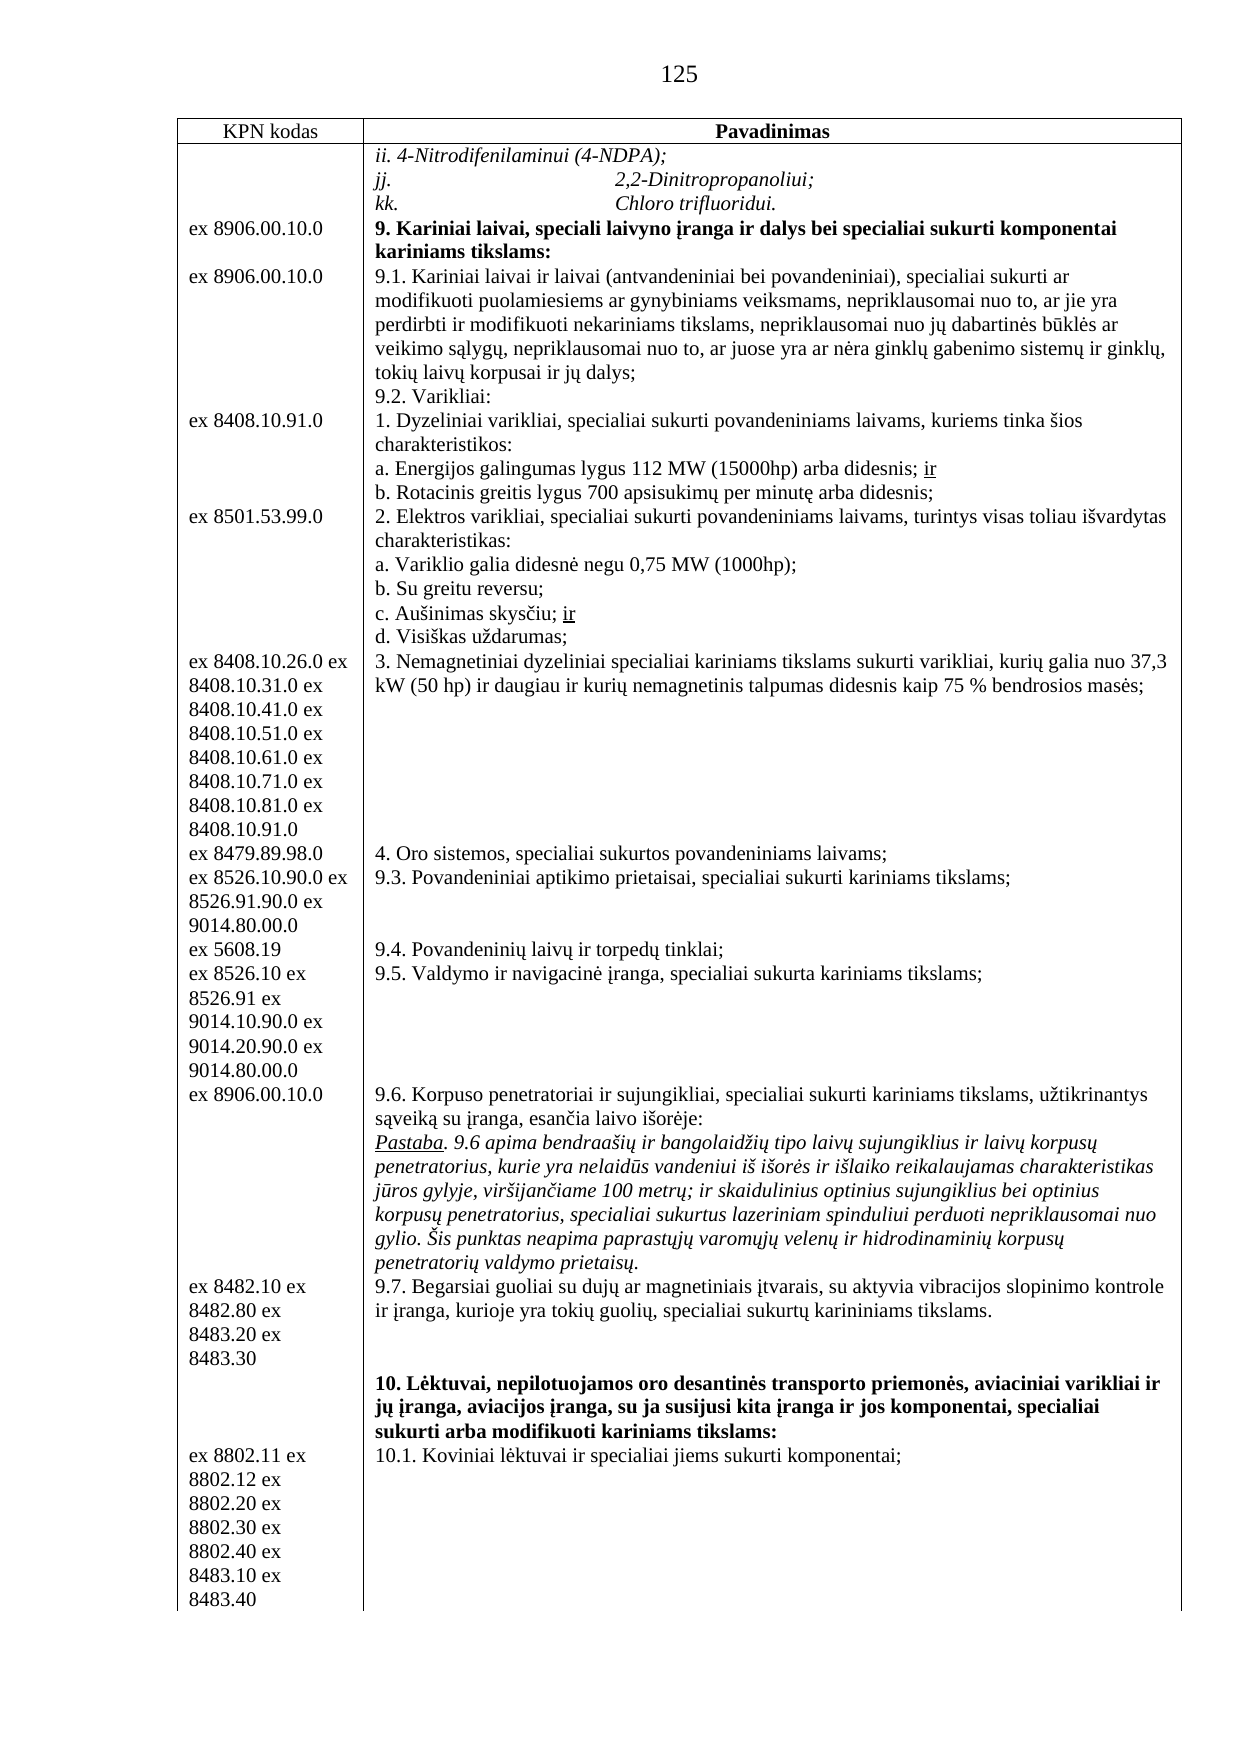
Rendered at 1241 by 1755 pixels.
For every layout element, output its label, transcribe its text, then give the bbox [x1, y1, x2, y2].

table_cell ii. 4-Nitrodifenilaminui (4-NDPA); jj. 2,2-Dinitropropanoliui; kk. Chloro trifluoridui. [364, 144, 1181, 215]
table_cell ex 8526.10.90.0 ex 8526.91.90.0 ex 9014.80.00.0 [178, 865, 363, 937]
table_cell 4. Oro sistemos, specialiai sukurtos povandeniniams laivams; [364, 841, 1181, 865]
table_cell ex 8526.10 ex 8526.91 ex 9014.10.90.0 ex 9014.20.90.0 ex 9014.80.00.0 [178, 961, 363, 1082]
table_cell Pastaba. 9.6 apima bendraašių ir bangolaidžių tipo laivų sujungiklius ir laivų korpusų penetratorius, kurie yra nelaidūs vandeniui iš išorės ir išlaiko reikalaujamas charakteristikas jūros gylyje, viršijančiame 100 metrų; ir skaidulinius optinius sujungiklius bei optinius korpusų penetratorius, specialiai sukurtus lazeriniam spinduliui perduoti nepriklausomai nuo gylio. Šis punktas neapima paprastųjų varomųjų velenų ir hidrodinaminių korpusų penetratorių valdymo prietaisų. [364, 1130, 1181, 1274]
table_cell 10.1. Koviniai lėktuvai ir specialiai jiems sukurti komponentai; [364, 1443, 1181, 1611]
table_cell 9.5. Valdymo ir navigacinė įranga, specialiai sukurta kariniams tikslams; [364, 961, 1181, 1082]
table_cell 9.7. Begarsiai guoliai su dujų ar magnetiniais įtvarais, su aktyvia vibracijos slopinimo kontrole ir įranga, kurioje yra tokių guolių, specialiai sukurtų karininiams tikslams. [364, 1274, 1181, 1370]
table_cell 9.1. Kariniai laivai ir laivai (antvandeniniai bei povandeniniai), specialiai sukurti ar modifikuoti puolamiesiems ar gynybiniams veiksmams, nepriklausomai nuo to, ar jie yra perdirbti ir modifikuoti nekariniams tikslams, nepriklausomai nuo jų dabartinės būklės ar veikimo sąlygų, nepriklausomai nuo to, ar juose yra ar nėra ginklų gabenimo sistemų ir ginklų, tokių laivų korpusai ir jų dalys; [364, 264, 1181, 384]
table_cell ex 8408.10.26.0 ex 8408.10.31.0 ex 8408.10.41.0 ex 8408.10.51.0 ex 8408.10.61.0 ex 8408.10.71.0 ex 8408.10.81.0 ex 8408.10.91.0 [178, 649, 363, 841]
table_cell ex 5608.19 [178, 937, 363, 961]
table_cell ex 8906.00.10.0 [178, 215, 363, 263]
table_cell a. Variklio galia didesnė negu 0,75 MW (1000hp); b. Su greitu reversu; c. Aušinimas skysčiu; ir d. Visiškas uždarumas; [364, 552, 1181, 648]
table_cell ex 8802.11 ex 8802.12 ex 8802.20 ex 8802.30 ex 8802.40 ex 8483.10 ex 8483.40 [178, 1443, 363, 1611]
table_cell [178, 384, 363, 408]
table_header Pavadinimas [364, 119, 1181, 143]
table_cell a. Energijos galingumas lygus 112 MW (15000hp) arba didesnis; ir b. Rotacinis greitis lygus 700 apsisukimų per minutę arba didesnis; [364, 456, 1181, 504]
table_cell [178, 1130, 363, 1274]
table_cell ex 8482.10 ex 8482.80 ex 8483.20 ex 8483.30 [178, 1274, 363, 1370]
table_cell ex 8479.89.98.0 [178, 841, 363, 865]
table_cell 9.4. Povandeninių laivų ir torpedų tinklai; [364, 937, 1181, 961]
table_cell 9.2. Varikliai: [364, 384, 1181, 408]
table_cell [178, 144, 363, 215]
table_header KPN kodas [178, 119, 363, 143]
table_cell [178, 552, 363, 648]
table_cell ex 8906.00.10.0 [178, 1082, 363, 1130]
table_cell 9.6. Korpuso penetratoriai ir sujungikliai, specialiai sukurti kariniams tikslams, užtikrinantys sąveiką su įranga, esančia laivo išorėje: [364, 1082, 1181, 1130]
table_cell [178, 456, 363, 504]
table_cell 9. Kariniai laivai, speciali laivyno įranga ir dalys bei specialiai sukurti komponentai kariniams tikslams: [364, 215, 1181, 263]
table_cell [178, 1370, 363, 1443]
table_cell 10. Lėktuvai, nepilotuojamos oro desantinės transporto priemonės, aviaciniai varikliai ir jų įranga, aviacijos įranga, su ja susijusi kita įranga ir jos komponentai, specialiai sukurti arba modifikuoti kariniams tikslams: [364, 1370, 1181, 1443]
table_cell 9.3. Povandeniniai aptikimo prietaisai, specialiai sukurti kariniams tikslams; [364, 865, 1181, 937]
table_cell ex 8906.00.10.0 [178, 264, 363, 384]
table_cell ex 8501.53.99.0 [178, 504, 363, 552]
table_cell ex 8408.10.91.0 [178, 408, 363, 456]
table_cell 1. Dyzeliniai varikliai, specialiai sukurti povandeniniams laivams, kuriems tinka šios charakteristikos: [364, 408, 1181, 456]
table_cell 3. Nemagnetiniai dyzeliniai specialiai kariniams tikslams sukurti varikliai, kurių galia nuo 37,3 kW (50 hp) ir daugiau ir kurių nemagnetinis talpumas didesnis kaip 75 % bendrosios masės; [364, 649, 1181, 841]
table_cell 2. Elektros varikliai, specialiai sukurti povandeniniams laivams, turintys visas toliau išvardytas charakteristikas: [364, 504, 1181, 552]
